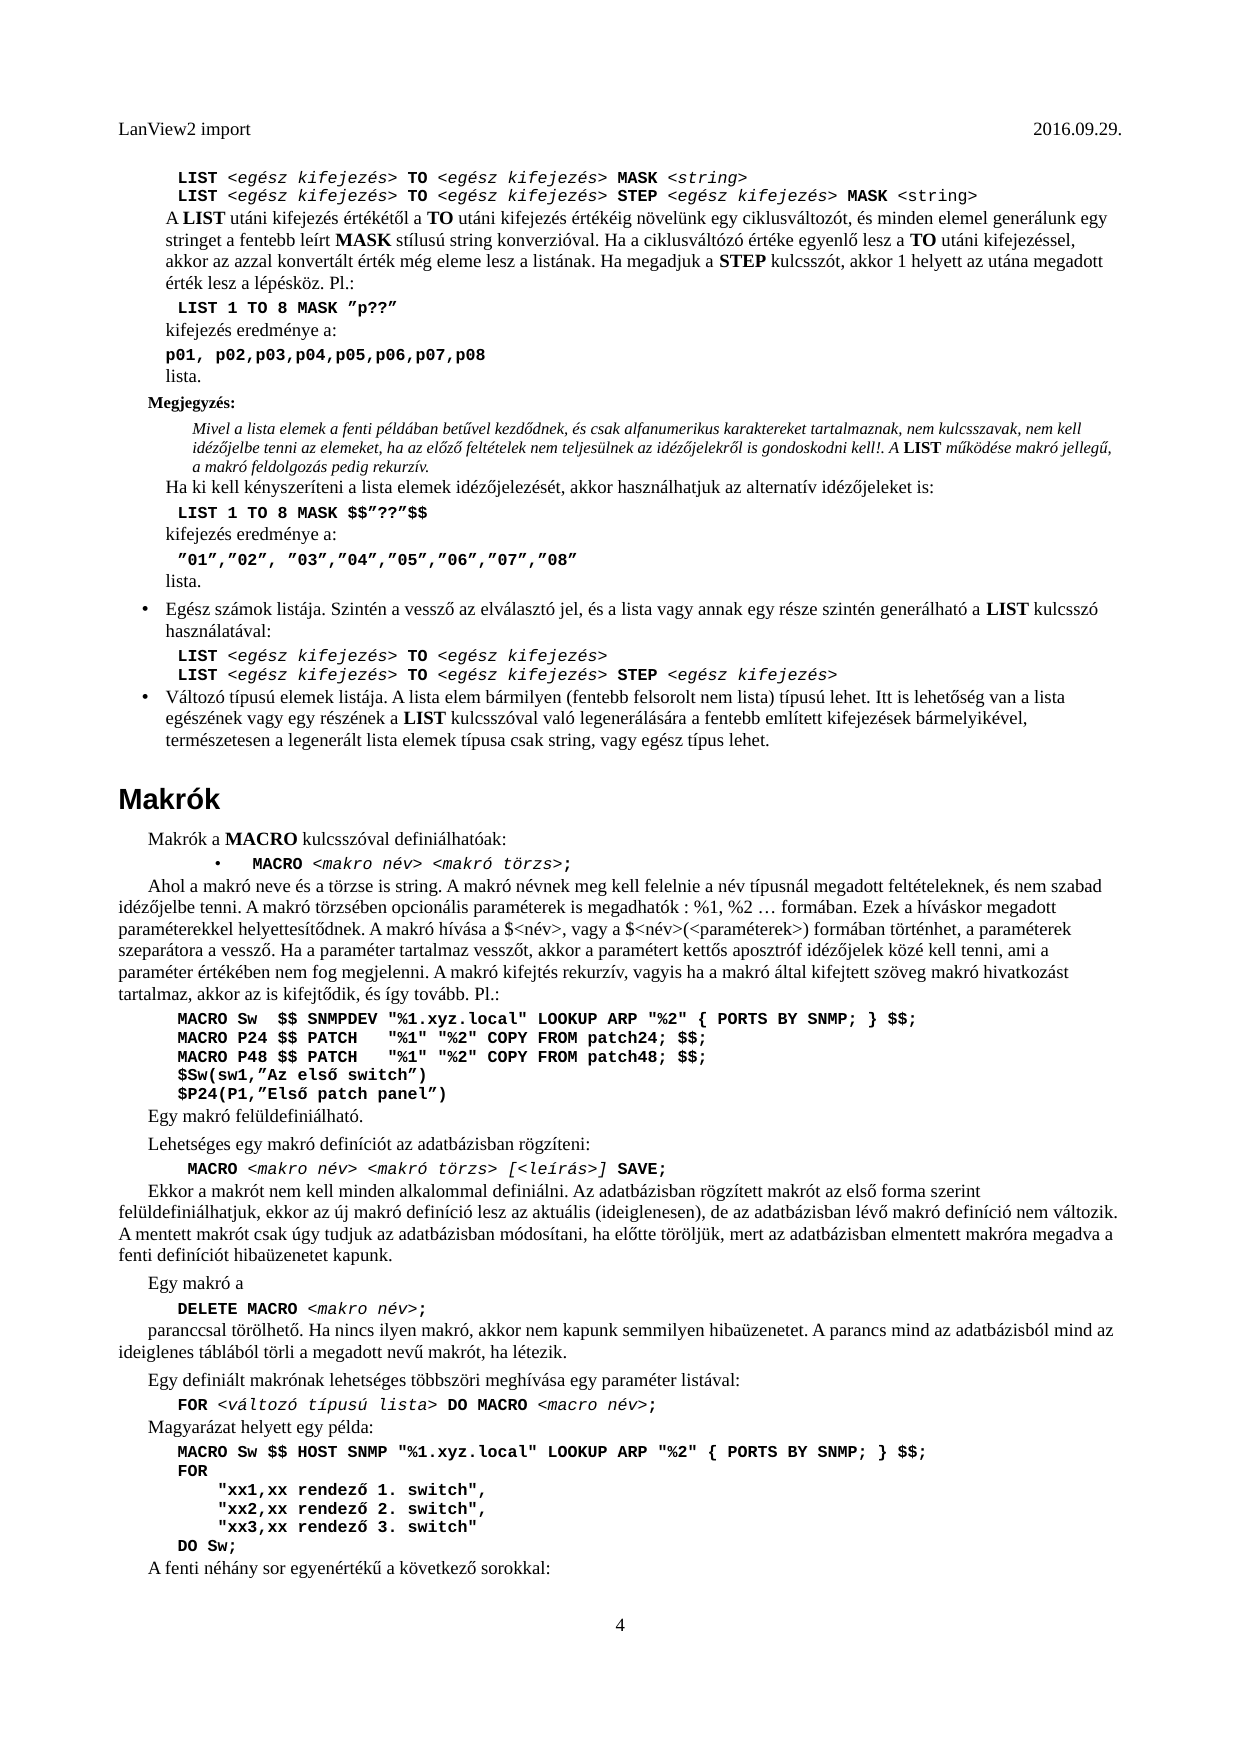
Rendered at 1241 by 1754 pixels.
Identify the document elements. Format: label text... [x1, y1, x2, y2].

text Mivel a lista elemek a fenti példában betűvel kezdődnek, és csak alfanumerikus karaktereket tartalmaznak, nem kulcsszavak, nem kell idézőjelbe tenni az elemeket, ha az előző feltételek nem teljesülnek az idézőjelekről is gondoskodni kell!. A LIST működése makró jellegű, a makró feldolgozás pedig rekurzív. [192, 419, 1122, 476]
list MACRO <makro név> <makró törzs>; [215, 856, 1122, 874]
text ”01”,”02”, ”03”,”04”,”05”,”06”,”07”,”08” [177, 551, 1122, 570]
text LIST 1 TO 8 MASK $$”??”$$ [177, 504, 1122, 523]
text LIST 1 TO 8 MASK ”p??” [177, 299, 1122, 318]
text Egy makró a [118, 1272, 1122, 1294]
list Egész számok listája. Szintén a vessző az elválasztó jel, és a lista vagy annak egy része szintén generálható a LIST kulcsszó használatával: [142, 598, 1122, 641]
text LIST <egész kifejezés> TO <egész kifejezés> STEP <egész kifejezés> MASK <string> [177, 188, 1122, 207]
text $Sw(sw1,”Az első switch”) [177, 1067, 1122, 1086]
list kifejezés eredménye a: [142, 318, 1122, 340]
text Egy makró felüldefiniálható. [118, 1105, 1122, 1126]
text "xx2,xx rendező 2. switch", [177, 1500, 1122, 1519]
text MACRO P24 $$ PATCH "%1" "%2" COPY FROM patch24; $$; [177, 1029, 1122, 1048]
text Ekkor a makrót nem kell minden alkalommal definiálni. Az adatbázisban rögzített makrót az első forma szerint felüldefiniálhatjuk, ekkor az új makró definíció lesz az aktuális (ideiglenesen), de az adatbázisban lévő makró definíció nem változik. A mentett makrót csak úgy tudjuk az adatbázisban módosítani, ha előtte töröljük, mert az adatbázisban elmentett makróra megadva a fenti definíciót hibaüzenetet kapunk. [118, 1179, 1122, 1266]
text Megjegyzés: [118, 393, 1122, 412]
text MACRO Sw $$ HOST SNMP "%1.xyz.local" LOOKUP ARP "%2" { PORTS BY SNMP; } $$; [177, 1444, 1122, 1462]
text A fenti néhány sor egyenértékű a következő sorokkal: [118, 1557, 1122, 1578]
text DELETE MACRO <makro név>; [177, 1300, 1122, 1319]
list Változó típusú elemek listája. A lista elem bármilyen (fentebb felsorolt nem lista) típusú lehet. Itt is lehetőség van a lista egészének vagy egy részének a LIST kulcsszóval való legenerálására a fentebb említett kifejezések bármelyikével, természetesen a legenerált lista elemek típusa csak string, vagy egész típus lehet. [142, 686, 1122, 750]
text DO Sw; [177, 1538, 1122, 1557]
text LIST <egész kifejezés> TO <egész kifejezés> MASK <string> [177, 169, 1122, 188]
text Ha ki kell kényszeríteni a lista elemek idézőjelezését, akkor használhatjuk az alternatív idézőjeleket is: [165, 476, 1122, 498]
text paranccsal törölhető. Ha nincs ilyen makró, akkor nem kapunk semmilyen hibaüzenetet. A parancs mind az adatbázisból mind az ideiglenes táblából törli a megadott nevű makrót, ha létezik. [118, 1319, 1122, 1362]
text FOR [177, 1462, 1122, 1481]
text "xx1,xx rendező 1. switch", [177, 1481, 1122, 1500]
text MACRO Sw $$ SNMPDEV "%1.xyz.local" LOOKUP ARP "%2" { PORTS BY SNMP; } $$; [177, 1010, 1122, 1029]
text LIST <egész kifejezés> TO <egész kifejezés> [177, 648, 1122, 667]
text Ahol a makró neve és a törzse is string. A makró névnek meg kell felelnie a név típusnál megadott feltételeknek, és nem szabad idézőjelbe tenni. A makró törzsében opcionális paraméterek is megadhatók : %1, %2 … formában. Ezek a híváskor megadott paraméterekkel helyettesítődnek. A makró hívása a $<név>, vagy a $<név>(<paraméterek>) formában történhet, a paraméterek szeparátora a vessző. Ha a paraméter tartalmaz vesszőt, akkor a paramétert kettős aposztróf idézőjelek közé kell tenni, ami a paraméter értékében nem fog megjelenni. A makró kifejtés rekurzív, vagyis ha a makró által kifejtett szöveg makró hivatkozást tartalmaz, akkor az is kifejtődik, és így tovább. Pl.: [118, 874, 1122, 1004]
subtitle Makrók [118, 782, 1122, 815]
list p01, p02,p03,p04,p05,p06,p07,p08 [142, 346, 1122, 365]
text FOR <változó típusú lista> DO MACRO <macro név>; [177, 1397, 1122, 1416]
text Lehetséges egy makró definíciót az adatbázisban rögzíteni: [118, 1133, 1122, 1154]
text MACRO <makro név> <makró törzs> [<leírás>] SAVE; [177, 1161, 1122, 1179]
list A LIST utáni kifejezés értékétől a TO utáni kifejezés értékéig növelünk egy ciklusváltozót, és minden elemel generálunk egy stringet a fentebb leírt MASK stílusú string konverzióval. Ha a ciklusváltózó értéke egyenlő lesz a TO utáni kifejezéssel, akkor az azzal konvertált érték még eleme lesz a listának. Ha megadjuk a STEP kulcsszót, akkor 1 helyett az utána megadott érték lesz a lépésköz. Pl.: [142, 207, 1122, 293]
text MACRO P48 $$ PATCH "%1" "%2" COPY FROM patch48; $$; [177, 1048, 1122, 1067]
text Makrók a MACRO kulcsszóval definiálhatóak: [118, 828, 1122, 849]
text kifejezés eredménye a: [165, 523, 1122, 545]
list lista. [142, 365, 1122, 387]
text "xx3,xx rendező 3. switch" [177, 1519, 1122, 1538]
text lista. [165, 570, 1122, 592]
text Magyarázat helyett egy példa: [118, 1416, 1122, 1437]
text Egy definiált makrónak lehetséges többszöri meghívása egy paraméter listával: [118, 1369, 1122, 1390]
text LIST <egész kifejezés> TO <egész kifejezés> STEP <egész kifejezés> [177, 667, 1122, 686]
text $P24(P1,”Első patch panel”) [177, 1086, 1122, 1105]
